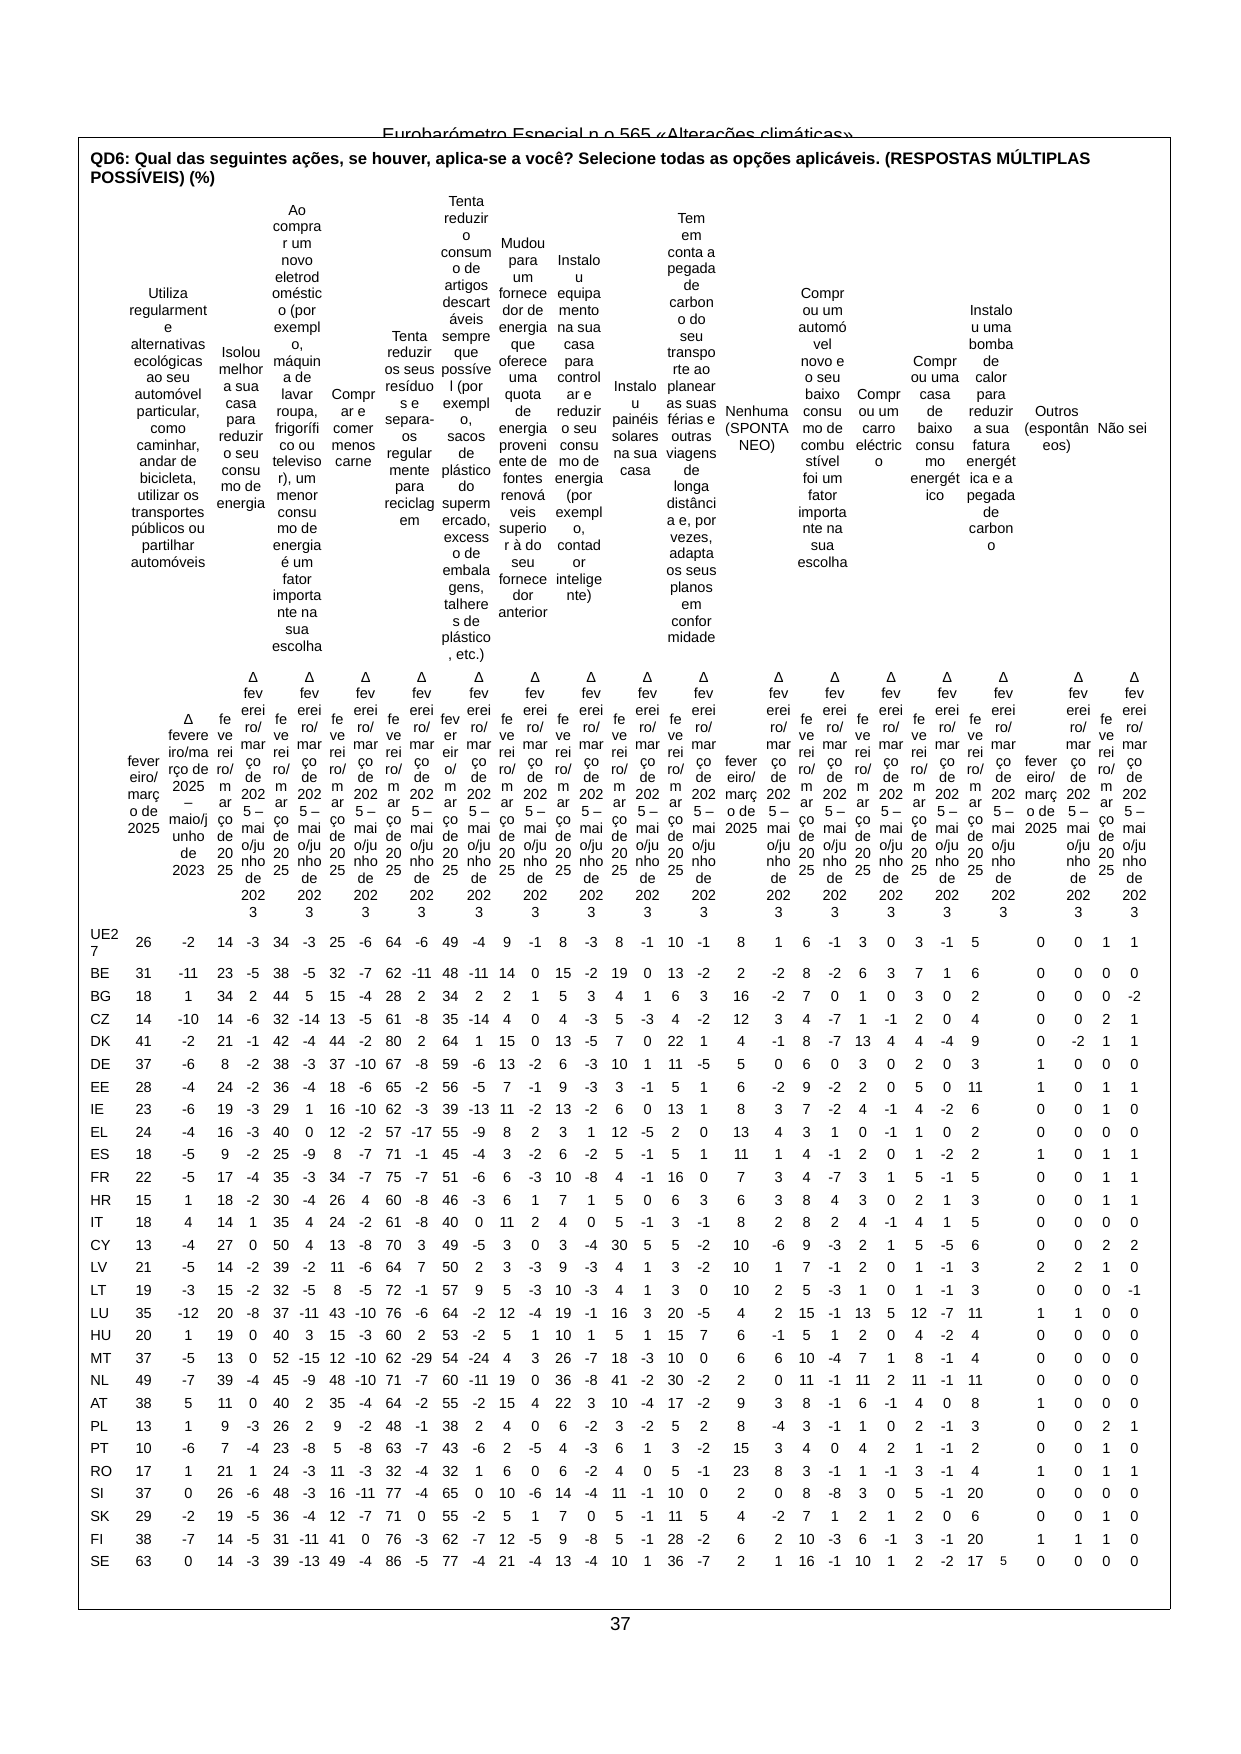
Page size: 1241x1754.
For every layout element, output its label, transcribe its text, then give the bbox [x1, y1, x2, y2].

table_cell -3 [463, 1188, 495, 1211]
table_cell 30 [269, 1188, 293, 1211]
table_cell 1 [1019, 1053, 1062, 1075]
table_cell 4 [794, 1437, 819, 1459]
table_cell 39 [438, 1098, 463, 1121]
table_cell 13 [495, 1053, 519, 1075]
table_cell 2 [819, 1211, 851, 1233]
table_cell 28 [123, 1075, 164, 1098]
table_cell 37 [325, 1053, 349, 1075]
table_cell 13 [123, 1414, 164, 1437]
table_cell -7 [819, 1166, 851, 1188]
table_cell 9 [719, 1392, 762, 1414]
table_cell 0 [519, 1460, 551, 1482]
table_cell 7 [794, 1098, 819, 1121]
table_cell 11 [213, 1392, 237, 1414]
table_cell -4 [463, 923, 495, 962]
table_cell -12 [164, 1301, 213, 1324]
table_cell 4 [963, 1324, 987, 1347]
table_cell 1 [819, 1324, 851, 1347]
table_cell LV [87, 1256, 123, 1279]
table_cell 1 [631, 985, 663, 1007]
table_cell 3 [851, 1482, 875, 1505]
table_cell -2 [575, 1143, 607, 1166]
table_cell 2 [663, 1121, 688, 1143]
table_cell 0 [1062, 923, 1094, 962]
table_cell 13 [851, 1030, 875, 1053]
table_cell 1 [575, 1121, 607, 1143]
table_cell -5 [575, 1030, 607, 1053]
table_cell 24 [213, 1075, 237, 1098]
table_cell 4 [164, 1211, 213, 1233]
table_cell 26 [123, 923, 164, 962]
table_cell HU [87, 1324, 123, 1347]
table_cell -5 [293, 962, 325, 985]
table_cell 17 [663, 1392, 688, 1414]
table_cell 1 [519, 1188, 551, 1211]
table_cell 8 [763, 1460, 794, 1482]
table_cell 19 [123, 1279, 164, 1301]
table_cell Δ fevereiro/março de 2025 – maio/junho de 2023 [763, 666, 794, 923]
table_cell Δ fevereiro/março de 2025 – maio/junho de 2023 [688, 666, 719, 923]
table_cell 3 [851, 1188, 875, 1211]
table_cell 0 [237, 1392, 269, 1414]
table_cell -3 [519, 1166, 551, 1188]
table_cell 4 [551, 1008, 575, 1030]
table_cell -1 [931, 1528, 963, 1550]
table_cell 55 [438, 1505, 463, 1527]
table_cell -1 [931, 1482, 963, 1505]
table_cell 10 [719, 1279, 762, 1301]
table_cell 1 [575, 1188, 607, 1211]
table_cell 22 [663, 1030, 688, 1053]
table_cell 16 [663, 1166, 688, 1188]
table_cell -2 [350, 1030, 381, 1053]
table_cell 1 [907, 1256, 931, 1279]
table_cell 0 [1019, 962, 1062, 985]
table_cell 62 [381, 1098, 406, 1121]
table_cell 4 [719, 1505, 762, 1527]
table_cell 3 [851, 1166, 875, 1188]
table_cell 10 [663, 923, 688, 962]
table_cell -11 [164, 962, 213, 985]
table_cell -1 [931, 923, 963, 962]
table_cell 0 [1062, 1121, 1094, 1143]
table_cell -6 [164, 1053, 213, 1075]
table_cell 4 [907, 1030, 931, 1053]
table_cell -2 [575, 1460, 607, 1482]
table_cell -2 [575, 1414, 607, 1437]
table_cell Comprou uma casa de baixo consumo energético [907, 190, 963, 666]
table_cell 54 [438, 1347, 463, 1369]
table_cell -6 [406, 1301, 437, 1324]
table_cell Tenta reduzir os seus resíduos e separa-os regularmente para reciclagem [381, 190, 437, 666]
table_cell 8 [325, 1279, 349, 1301]
table_cell 1 [1019, 1460, 1062, 1482]
table_cell 0 [1062, 1188, 1094, 1211]
table_cell -4 [164, 1075, 213, 1098]
table_cell 3 [607, 1414, 631, 1437]
table_cell 0 [688, 1279, 719, 1301]
table_cell 8 [495, 1121, 519, 1143]
table_cell -3 [575, 1279, 607, 1301]
table_cell 11 [607, 1482, 631, 1505]
table_cell 9 [495, 923, 519, 962]
table_cell 35 [438, 1008, 463, 1030]
table_cell -7 [164, 1528, 213, 1550]
table_cell 46 [438, 1188, 463, 1211]
table_cell -2 [1118, 985, 1150, 1007]
table_cell -3 [164, 1279, 213, 1301]
table_cell 65 [438, 1482, 463, 1505]
table_cell 2 [719, 1550, 762, 1573]
table_cell -1 [931, 1279, 963, 1301]
table_cell -1 [931, 1460, 963, 1482]
table_cell -5 [237, 1528, 269, 1550]
table_cell 28 [663, 1528, 688, 1550]
table_cell -1 [1118, 1279, 1150, 1301]
table_cell -4 [575, 1550, 607, 1573]
table_cell 48 [438, 962, 463, 985]
table_cell 0 [875, 1143, 907, 1166]
table_cell 26 [325, 1188, 349, 1211]
table_cell 2 [406, 985, 437, 1007]
table_cell Tenta reduzir o consumo de artigos descartáveis sempre que possível (por exemplo, sacos de plástico do supermercado, excesso de embalagens, talheres de plástico, etc.) [438, 190, 495, 666]
table_cell 49 [438, 1234, 463, 1256]
table_cell 3 [907, 923, 931, 962]
table_cell 20 [963, 1528, 987, 1550]
table_cell 3 [575, 985, 607, 1007]
table_cell Δ fevereiro/março de 2025 – maio/junho de 2023 [1062, 666, 1094, 923]
table_cell 1 [1062, 1528, 1094, 1550]
table_cell 0 [1118, 1369, 1150, 1392]
table_cell 3 [495, 1143, 519, 1166]
table_cell 0 [1062, 1075, 1094, 1098]
table_cell 1 [763, 1550, 794, 1573]
table_cell -5 [406, 1550, 437, 1573]
table_cell 0 [1062, 1279, 1094, 1301]
table_cell PT [87, 1437, 123, 1459]
table_cell 4 [495, 1008, 519, 1030]
table_cell 5 [875, 1301, 907, 1324]
table_cell -3 [575, 1053, 607, 1075]
table_cell DE [87, 1053, 123, 1075]
table_cell -3 [631, 1008, 663, 1030]
table_cell 7 [213, 1437, 237, 1459]
table_cell 3 [907, 985, 931, 1007]
table_cell 0 [1062, 1550, 1094, 1573]
table_cell -2 [688, 962, 719, 985]
table_cell 5 [907, 1166, 931, 1188]
table_cell 60 [381, 1188, 406, 1211]
table_cell 13 [213, 1347, 237, 1369]
table_cell 3 [907, 1460, 931, 1482]
table_cell 14 [495, 962, 519, 985]
table_cell -3 [519, 1279, 551, 1301]
table_cell 6 [607, 1098, 631, 1121]
table_cell 5 [631, 1234, 663, 1256]
table_cell 0 [1019, 1211, 1062, 1233]
table_cell 15 [794, 1301, 819, 1324]
table_cell -3 [819, 1528, 851, 1550]
table_cell 18 [123, 985, 164, 1007]
table_cell -6 [519, 1482, 551, 1505]
table_cell -6 [237, 1482, 269, 1505]
table_cell 0 [875, 1188, 907, 1211]
table_cell -1 [631, 1482, 663, 1505]
table_cell [987, 1347, 1019, 1369]
table_cell -7 [463, 1528, 495, 1550]
table_cell 11 [907, 1369, 931, 1392]
table_cell 1 [1094, 1256, 1118, 1279]
table_cell 8 [551, 923, 575, 962]
table_cell -3 [293, 1053, 325, 1075]
table_cell -2 [293, 1256, 325, 1279]
table_cell 6 [851, 962, 875, 985]
table_cell IE [87, 1098, 123, 1121]
table_cell -2 [237, 1053, 269, 1075]
table_cell -11 [293, 1301, 325, 1324]
table_cell LU [87, 1301, 123, 1324]
table_cell fevereiro/março de 2025 [213, 666, 237, 923]
table_cell 2 [406, 1030, 437, 1053]
table_cell 10 [794, 1347, 819, 1369]
table_cell 4 [719, 1301, 762, 1324]
table_cell 6 [963, 1505, 987, 1527]
table_cell 2 [463, 1414, 495, 1437]
table_cell -7 [350, 1143, 381, 1166]
table_cell 86 [381, 1550, 406, 1573]
table_cell 13 [851, 1301, 875, 1324]
table_cell -1 [875, 1121, 907, 1143]
table_cell 2 [1118, 1234, 1150, 1256]
table_cell 26 [269, 1414, 293, 1437]
table_cell 16 [719, 985, 762, 1007]
table_cell -11 [350, 1482, 381, 1505]
table_cell 5 [963, 923, 987, 962]
table_cell 0 [875, 985, 907, 1007]
table_cell 0 [1019, 1324, 1062, 1347]
table_cell fevereiro/março de 2025 [1019, 666, 1062, 923]
table_cell 57 [438, 1279, 463, 1301]
table_cell -11 [463, 962, 495, 985]
table_cell -7 [688, 1550, 719, 1573]
table_cell 2 [719, 962, 762, 985]
table_cell 7 [719, 1166, 762, 1188]
table_cell -6 [763, 1234, 794, 1256]
table_cell 3 [688, 1188, 719, 1211]
table_cell 5 [987, 1550, 1019, 1573]
table_cell -3 [293, 1482, 325, 1505]
table_cell 0 [1094, 1053, 1118, 1075]
table_cell 49 [123, 1369, 164, 1392]
table_cell 40 [269, 1392, 293, 1414]
table_cell -3 [575, 1437, 607, 1459]
table_cell 76 [381, 1301, 406, 1324]
table_cell 0 [875, 1414, 907, 1437]
table_cell Δ fevereiro/março de 2025 – maio/junho de 2023 [987, 666, 1019, 923]
table_cell 3 [551, 1121, 575, 1143]
table_cell 16 [607, 1301, 631, 1324]
table_cell -1 [688, 1211, 719, 1233]
table_cell -1 [631, 1505, 663, 1527]
table_cell 6 [794, 923, 819, 962]
table_cell -2 [819, 1098, 851, 1121]
table_cell 31 [123, 962, 164, 985]
table_cell 0 [1062, 1482, 1094, 1505]
table_cell 38 [269, 962, 293, 985]
table_cell 30 [607, 1234, 631, 1256]
table_cell -13 [463, 1098, 495, 1121]
table_cell -3 [237, 1414, 269, 1437]
table_cell -2 [519, 1053, 551, 1075]
table_cell 1 [1118, 1460, 1150, 1482]
table_cell 8 [794, 1482, 819, 1505]
table_cell 5 [907, 1075, 931, 1098]
table_cell 8 [794, 1030, 819, 1053]
table_cell 1 [1019, 1392, 1062, 1414]
table_cell -6 [350, 1256, 381, 1279]
table_cell 1 [1019, 1301, 1062, 1324]
table_cell 0 [1019, 985, 1062, 1007]
table_cell 15 [663, 1324, 688, 1347]
table_cell 35 [269, 1166, 293, 1188]
table_cell 4 [907, 1098, 931, 1121]
table_cell 1 [463, 1460, 495, 1482]
table_cell 12 [495, 1301, 519, 1324]
table_cell -1 [631, 1166, 663, 1188]
table_cell 23 [213, 962, 237, 985]
table_cell 14 [213, 1550, 237, 1573]
table_cell 37 [123, 1347, 164, 1369]
table_cell 10 [719, 1256, 762, 1279]
table_cell [987, 1301, 1019, 1324]
table_cell 6 [663, 985, 688, 1007]
table_cell 50 [269, 1234, 293, 1256]
table_cell 1 [1118, 1166, 1150, 1188]
table_cell [987, 1482, 1019, 1505]
table_cell 12 [719, 1008, 762, 1030]
table_cell 43 [438, 1437, 463, 1459]
table_cell -5 [164, 1143, 213, 1166]
table_cell 11 [325, 1460, 349, 1482]
table_cell 3 [851, 923, 875, 962]
table_cell 0 [1118, 1528, 1150, 1550]
table_cell 2 [963, 1121, 987, 1143]
table_cell 0 [875, 1279, 907, 1301]
table_cell 2 [406, 1324, 437, 1347]
table_cell 2 [293, 1392, 325, 1414]
table_cell 1 [907, 1121, 931, 1143]
table_cell AT [87, 1392, 123, 1414]
table_cell 0 [931, 1505, 963, 1527]
table_cell -6 [237, 1008, 269, 1030]
table_cell Δ fevereiro/março de 2025 – maio/junho de 2023 [819, 666, 851, 923]
table_cell 2 [763, 1211, 794, 1233]
table_cell 14 [213, 1528, 237, 1550]
table_cell Δ fevereiro/março de 2025 – maio/junho de 2023 [406, 666, 437, 923]
table_cell 0 [1094, 1392, 1118, 1414]
table_cell 32 [269, 1008, 293, 1030]
table_cell -2 [819, 1075, 851, 1098]
table_cell 13 [325, 1234, 349, 1256]
table_cell [987, 1279, 1019, 1301]
table_cell 3 [519, 1347, 551, 1369]
table_cell 67 [381, 1053, 406, 1075]
table_cell -14 [293, 1008, 325, 1030]
table_cell 51 [438, 1166, 463, 1188]
table_cell Δ fevereiro/março de 2025 – maio/junho de 2023 [1118, 666, 1150, 923]
table_cell 4 [819, 1188, 851, 1211]
table_cell 17 [123, 1460, 164, 1482]
table_cell 7 [406, 1256, 437, 1279]
table_cell -1 [819, 1301, 851, 1324]
table_cell 0 [1019, 1030, 1062, 1053]
table_cell 23 [719, 1460, 762, 1482]
table_cell fevereiro/março de 2025 [663, 666, 688, 923]
table_cell 12 [907, 1301, 931, 1324]
table_cell 0 [1118, 1098, 1150, 1121]
table_cell [987, 1437, 1019, 1459]
table_cell 3 [963, 1256, 987, 1279]
table_cell 48 [381, 1414, 406, 1437]
table_cell 4 [719, 1030, 762, 1053]
table_cell 0 [1118, 1437, 1150, 1459]
table_cell 7 [551, 1188, 575, 1211]
table_cell 2 [851, 1505, 875, 1527]
table_cell -10 [350, 1347, 381, 1369]
table_cell [987, 1414, 1019, 1437]
table_cell -1 [931, 1256, 963, 1279]
table_cell 8 [794, 1188, 819, 1211]
table_cell 27 [213, 1234, 237, 1256]
table_cell 5 [495, 1279, 519, 1301]
table_cell 3 [406, 1234, 437, 1256]
table_cell 4 [519, 1392, 551, 1414]
table_cell Δ fevereiro/março de 2025 – maio/junho de 2023 [875, 666, 907, 923]
table_cell 5 [607, 1143, 631, 1166]
table_cell 2 [763, 1279, 794, 1301]
table_cell -3 [819, 1279, 851, 1301]
table_cell 3 [495, 1234, 519, 1256]
table_cell 22 [123, 1166, 164, 1188]
table_cell -11 [406, 962, 437, 985]
table_cell 71 [381, 1369, 406, 1392]
table_cell -2 [763, 1505, 794, 1527]
table_cell -1 [875, 1460, 907, 1482]
table_cell 0 [519, 1234, 551, 1256]
table_cell 1 [1094, 1143, 1118, 1166]
table_cell 40 [269, 1324, 293, 1347]
table_cell -2 [237, 1279, 269, 1301]
table_cell 9 [963, 1030, 987, 1053]
table_cell 10 [663, 1347, 688, 1369]
table_cell -1 [819, 1256, 851, 1279]
table_cell 3 [293, 1324, 325, 1347]
table_cell 6 [495, 1460, 519, 1482]
table_cell 9 [794, 1234, 819, 1256]
table_cell [987, 1030, 1019, 1053]
table_cell 15 [325, 985, 349, 1007]
table_cell 5 [607, 1505, 631, 1527]
table_cell -4 [463, 1143, 495, 1166]
table_cell -1 [575, 1301, 607, 1324]
table_cell 14 [213, 1008, 237, 1030]
table_cell 4 [851, 1211, 875, 1233]
table_cell 0 [763, 1053, 794, 1075]
table_cell -7 [164, 1369, 213, 1392]
table_cell 29 [269, 1098, 293, 1121]
table_cell 6 [663, 1188, 688, 1211]
table_cell -3 [819, 1234, 851, 1256]
table_cell 0 [819, 1053, 851, 1075]
table_cell 3 [763, 1008, 794, 1030]
table_cell 0 [1094, 985, 1118, 1007]
table_cell 2 [719, 1369, 762, 1392]
table_cell 1 [1094, 1460, 1118, 1482]
table_cell 1 [1118, 1414, 1150, 1437]
table_cell 6 [963, 1234, 987, 1256]
table_cell 50 [438, 1256, 463, 1279]
table_cell [987, 985, 1019, 1007]
table_cell 0 [1118, 1347, 1150, 1369]
table_cell 0 [1094, 1482, 1118, 1505]
table_cell 20 [213, 1301, 237, 1324]
table_cell 0 [1062, 1234, 1094, 1256]
table_cell Δ fevereiro/março de 2025 – maio/junho de 2023 [575, 666, 607, 923]
table_cell 7 [794, 1505, 819, 1527]
table_cell -2 [931, 1324, 963, 1347]
table_cell 36 [551, 1369, 575, 1392]
table_cell -2 [406, 1075, 437, 1098]
table_cell 7 [907, 962, 931, 985]
table_cell 0 [1094, 1279, 1118, 1301]
table_cell -2 [463, 1324, 495, 1347]
table_cell 1 [164, 1460, 213, 1482]
table_cell -1 [406, 1279, 437, 1301]
table_cell 62 [438, 1528, 463, 1550]
table_cell 1 [1118, 1030, 1150, 1053]
table_cell 14 [213, 1211, 237, 1233]
table_cell 0 [1062, 1369, 1094, 1392]
table_cell 0 [1118, 962, 1150, 985]
table_cell 1 [164, 1414, 213, 1437]
table_cell FR [87, 1166, 123, 1188]
table_cell 1 [1118, 1143, 1150, 1166]
table_cell fevereiro/março de 2025 [907, 666, 931, 923]
table_cell 20 [963, 1482, 987, 1505]
table_cell 10 [719, 1234, 762, 1256]
table_cell 15 [495, 1392, 519, 1414]
table_cell 34 [325, 1166, 349, 1188]
table_cell 64 [438, 1301, 463, 1324]
table_cell 11 [495, 1211, 519, 1233]
table_cell 1 [931, 962, 963, 985]
table_cell 0 [1019, 1482, 1062, 1505]
table_cell -3 [575, 923, 607, 962]
table_cell -13 [293, 1550, 325, 1573]
table_cell -4 [519, 1550, 551, 1573]
table_cell 1 [631, 1279, 663, 1301]
table_cell 26 [213, 1482, 237, 1505]
table_cell -7 [350, 1166, 381, 1188]
table_cell 0 [1094, 1121, 1118, 1143]
table_cell 3 [763, 1166, 794, 1188]
table_cell 1 [631, 1437, 663, 1459]
table_cell -2 [819, 962, 851, 985]
table_cell -17 [406, 1121, 437, 1143]
table_cell 0 [1062, 1098, 1094, 1121]
table_cell 6 [963, 962, 987, 985]
table_cell 2 [851, 1256, 875, 1279]
table_cell 11 [851, 1369, 875, 1392]
table_cell 1 [1094, 1098, 1118, 1121]
table_cell 0 [1019, 1347, 1062, 1369]
table_cell 0 [875, 1075, 907, 1098]
table_cell 1 [519, 1324, 551, 1347]
table_cell 6 [551, 1460, 575, 1482]
table_cell 9 [213, 1143, 237, 1166]
table_cell -4 [164, 1121, 213, 1143]
table_cell -3 [237, 1121, 269, 1143]
table_cell 36 [663, 1550, 688, 1573]
table_cell -1 [819, 1550, 851, 1573]
table_cell 18 [213, 1188, 237, 1211]
table_cell 64 [381, 1256, 406, 1279]
table_cell 8 [907, 1347, 931, 1369]
table_cell 10 [551, 1324, 575, 1347]
table_cell 8 [719, 923, 762, 962]
table_cell 35 [325, 1392, 349, 1414]
table_cell 37 [123, 1482, 164, 1505]
table_cell -2 [931, 1143, 963, 1166]
table_cell 0 [1062, 1392, 1094, 1414]
table_cell -8 [293, 1437, 325, 1459]
table_cell 65 [381, 1075, 406, 1098]
table_cell -4 [293, 1030, 325, 1053]
table_cell 45 [269, 1369, 293, 1392]
table_cell 5 [663, 1143, 688, 1166]
table_cell 1 [851, 1008, 875, 1030]
table_cell 55 [438, 1121, 463, 1143]
table_cell -3 [575, 1008, 607, 1030]
table_cell [987, 1528, 1019, 1550]
table_cell fevereiro/março de 2025 [495, 666, 519, 923]
table_cell -5 [350, 1008, 381, 1030]
table_cell 5 [794, 1279, 819, 1301]
table_cell 0 [1019, 1188, 1062, 1211]
table_cell 63 [123, 1550, 164, 1573]
table_cell 0 [1062, 1505, 1094, 1527]
table_cell EL [87, 1121, 123, 1143]
table_cell 8 [325, 1143, 349, 1166]
table_cell 21 [123, 1256, 164, 1279]
table_cell 37 [123, 1053, 164, 1075]
table_cell -8 [575, 1528, 607, 1550]
table_cell -2 [164, 1505, 213, 1527]
table_cell 4 [293, 1211, 325, 1233]
table_cell 1 [519, 1505, 551, 1527]
table_cell -4 [237, 1369, 269, 1392]
table_cell Δ fevereiro/março de 2025 – maio/junho de 2023 [293, 666, 325, 923]
table_cell 9 [325, 1414, 349, 1437]
table_cell -2 [688, 1234, 719, 1256]
table_cell 41 [325, 1528, 349, 1550]
table_cell 13 [663, 962, 688, 985]
table_cell 1 [1118, 1075, 1150, 1098]
table_cell 42 [269, 1030, 293, 1053]
table_cell 1 [164, 985, 213, 1007]
table_cell 20 [123, 1324, 164, 1347]
table_cell 3 [907, 1528, 931, 1550]
table_cell [987, 1008, 1019, 1030]
table_cell 1 [1094, 1437, 1118, 1459]
table_cell -10 [350, 1053, 381, 1075]
table_cell 1 [293, 1098, 325, 1121]
table_cell Instalou equipamento na sua casa para controlar e reduzir o seu consumo de energia (por exemplo, contador inteligente) [551, 190, 607, 666]
table_cell -10 [350, 1301, 381, 1324]
table_cell -7 [819, 1030, 851, 1053]
table_cell 4 [794, 1008, 819, 1030]
table_cell -1 [931, 1166, 963, 1188]
table_cell 56 [438, 1075, 463, 1098]
table_cell 18 [607, 1347, 631, 1369]
table_cell 0 [1019, 1279, 1062, 1301]
table_cell NL [87, 1369, 123, 1392]
table_cell 2 [907, 1053, 931, 1075]
table_cell 3 [575, 1392, 607, 1414]
table_cell 1 [875, 1347, 907, 1369]
table_cell 11 [325, 1256, 349, 1279]
table_cell 40 [269, 1121, 293, 1143]
table_cell -2 [164, 923, 213, 962]
table_cell -1 [631, 1075, 663, 1098]
table_cell 2 [688, 1414, 719, 1437]
table_cell 3 [851, 1053, 875, 1075]
table_cell -1 [931, 1437, 963, 1459]
table_cell -7 [350, 962, 381, 985]
table_cell 1 [1062, 1301, 1094, 1324]
table_cell -2 [688, 1008, 719, 1030]
table_cell -7 [406, 1166, 437, 1188]
table_cell [987, 923, 1019, 962]
table_cell 0 [463, 1211, 495, 1233]
table_cell -2 [631, 1414, 663, 1437]
table_cell -1 [819, 1369, 851, 1392]
table_cell Tem em conta a pegada de carbono do seu transporte ao planear as suas férias e outras viagens de longa distância e, por vezes, adapta os seus planos em conformidade [663, 190, 719, 666]
table_cell 2 [851, 1143, 875, 1166]
table_cell MT [87, 1347, 123, 1369]
table_cell 0 [1118, 1211, 1150, 1233]
table_cell 6 [719, 1324, 762, 1347]
table_cell 41 [607, 1369, 631, 1392]
table_cell 12 [325, 1347, 349, 1369]
table_cell 7 [551, 1505, 575, 1527]
table_cell Δ fevereiro/março de 2025 – maio/junho de 2023 [631, 666, 663, 923]
table_cell -8 [406, 1188, 437, 1211]
table_cell 10 [607, 1550, 631, 1573]
table_cell -5 [931, 1234, 963, 1256]
table_cell SI [87, 1482, 123, 1505]
table_cell 63 [381, 1437, 406, 1459]
table_cell 0 [931, 1008, 963, 1030]
table_cell 17 [213, 1166, 237, 1188]
table_cell 0 [1062, 1008, 1094, 1030]
table_cell 0 [631, 962, 663, 985]
table_cell 11 [663, 1053, 688, 1075]
table_cell 14 [123, 1008, 164, 1030]
table_cell -1 [875, 1392, 907, 1414]
table_cell 12 [495, 1528, 519, 1550]
table_cell 0 [237, 1234, 269, 1256]
table_cell -10 [350, 1098, 381, 1121]
table_cell 2 [495, 985, 519, 1007]
table_cell fevereiro/março de 2025 [851, 666, 875, 923]
table_cell fevereiro/março de 2025 [269, 666, 293, 923]
table_cell -2 [406, 1392, 437, 1414]
table_cell -7 [406, 1369, 437, 1392]
table_cell 0 [575, 1505, 607, 1527]
table_cell 15 [719, 1437, 762, 1459]
table_cell 0 [164, 1482, 213, 1505]
table_cell -9 [293, 1143, 325, 1166]
table_cell 1 [463, 1030, 495, 1053]
table_cell 1 [631, 1256, 663, 1279]
table_cell 32 [381, 1460, 406, 1482]
table_cell 0 [406, 1505, 437, 1527]
table_cell 25 [325, 923, 349, 962]
table_cell -1 [875, 1528, 907, 1550]
table_cell [987, 1098, 1019, 1121]
table_cell 4 [907, 1211, 931, 1233]
table_cell 0 [237, 1347, 269, 1369]
table_cell 55 [438, 1392, 463, 1414]
table_cell fevereiro/março de 2025 [963, 666, 987, 923]
table_cell 1 [819, 1505, 851, 1527]
table_cell -1 [819, 1143, 851, 1166]
table_cell 0 [1019, 1550, 1062, 1573]
table_cell 5 [607, 1528, 631, 1550]
table_cell 1 [631, 1324, 663, 1347]
table_cell [987, 1234, 1019, 1256]
table_cell -4 [406, 1460, 437, 1482]
table_cell -9 [293, 1369, 325, 1392]
table_cell -9 [463, 1121, 495, 1143]
table_cell 6 [794, 1053, 819, 1075]
table_cell 0 [1094, 1324, 1118, 1347]
table_cell 4 [607, 1279, 631, 1301]
table_cell 21 [495, 1550, 519, 1573]
table_cell 0 [931, 1075, 963, 1098]
table_cell -2 [350, 1121, 381, 1143]
table_cell 1 [1118, 1188, 1150, 1211]
table_cell -1 [688, 923, 719, 962]
table_cell 6 [719, 1075, 762, 1098]
table_cell 2 [1094, 1234, 1118, 1256]
table_cell -4 [631, 1392, 663, 1414]
table_cell -6 [164, 1098, 213, 1121]
table_cell 0 [631, 1098, 663, 1121]
table_cell 9 [794, 1075, 819, 1098]
table_cell 31 [269, 1528, 293, 1550]
table_cell 61 [381, 1008, 406, 1030]
table_cell 6 [551, 1143, 575, 1166]
table_cell 10 [794, 1528, 819, 1550]
table_cell 5 [607, 1188, 631, 1211]
table_cell -14 [463, 1008, 495, 1030]
table_cell 5 [663, 1414, 688, 1437]
table_cell -4 [575, 1482, 607, 1505]
table_cell 7 [851, 1347, 875, 1369]
table_cell 1 [688, 1143, 719, 1166]
table_cell 1 [819, 1121, 851, 1143]
table_cell -6 [406, 923, 437, 962]
table_cell 8 [794, 962, 819, 985]
table_cell Δ fevereiro/março de 2025 – maio/junho de 2023 [164, 666, 213, 923]
table_cell 6 [607, 1437, 631, 1459]
table_cell 26 [551, 1347, 575, 1369]
table_cell -2 [237, 1143, 269, 1166]
table_cell Instalou uma bomba de calor para reduzir a sua fatura energética e a pegada de carbono [963, 190, 1019, 666]
table_cell fevereiro/março de 2025 [325, 666, 349, 923]
table_cell 2 [1094, 1008, 1118, 1030]
table_cell Ao comprar um novo eletrodoméstico (por exemplo, máquina de lavar roupa, frigorífico ou televisor), um menor consumo de energia é um fator importante na sua escolha [269, 190, 325, 666]
table_cell 4 [875, 1030, 907, 1053]
table_cell 0 [875, 923, 907, 962]
table_cell 64 [381, 1392, 406, 1414]
table_cell -3 [293, 923, 325, 962]
table_cell 57 [381, 1121, 406, 1143]
table_cell IT [87, 1211, 123, 1233]
table_cell 19 [495, 1369, 519, 1392]
table_cell 3 [663, 1437, 688, 1459]
table_cell Comprou um automóvel novo e o seu baixo consumo de combustível foi um fator importante na sua escolha [794, 190, 851, 666]
table_cell 1 [851, 1414, 875, 1437]
table_cell 1 [907, 1143, 931, 1166]
table_cell fevereiro/março de 2025 [438, 666, 463, 923]
table_cell 23 [269, 1437, 293, 1459]
table_cell 34 [269, 923, 293, 962]
table_cell 64 [381, 923, 406, 962]
table_cell 11 [963, 1301, 987, 1324]
table_cell 6 [719, 1347, 762, 1369]
table_cell 49 [438, 923, 463, 962]
table_cell -2 [688, 1256, 719, 1279]
table_cell 7 [794, 1256, 819, 1279]
table_cell 9 [551, 1075, 575, 1098]
table_cell ES [87, 1143, 123, 1166]
table_cell 0 [763, 1369, 794, 1392]
table_cell 75 [381, 1166, 406, 1188]
table_cell 1 [875, 1505, 907, 1527]
table_cell 21 [213, 1460, 237, 1482]
table_cell 48 [269, 1482, 293, 1505]
table_cell 35 [269, 1211, 293, 1233]
table_cell 4 [607, 1460, 631, 1482]
table_cell 1 [907, 1279, 931, 1301]
table_cell -8 [819, 1482, 851, 1505]
table_cell Δ fevereiro/março de 2025 – maio/junho de 2023 [519, 666, 551, 923]
table_cell 1 [931, 1188, 963, 1211]
table_cell 43 [325, 1301, 349, 1324]
table_cell 59 [438, 1053, 463, 1075]
table_cell 2 [1062, 1256, 1094, 1279]
table_cell 15 [325, 1324, 349, 1347]
table_cell 13 [719, 1121, 762, 1143]
table_cell 5 [907, 1482, 931, 1505]
table_cell 2 [875, 1437, 907, 1459]
table_cell 24 [269, 1460, 293, 1482]
table_cell 49 [325, 1550, 349, 1573]
table_cell 20 [663, 1301, 688, 1324]
table_cell 1 [763, 1143, 794, 1166]
table_cell -3 [631, 1347, 663, 1369]
table_cell 62 [381, 1347, 406, 1369]
table_cell -2 [237, 1256, 269, 1279]
table_cell -2 [463, 1392, 495, 1414]
table_cell 10 [663, 1482, 688, 1505]
table_cell 5 [607, 1324, 631, 1347]
table_cell 8 [607, 923, 631, 962]
table_cell 13 [551, 1550, 575, 1573]
table_cell 1 [1019, 1143, 1062, 1166]
table_cell 5 [293, 985, 325, 1007]
table_cell 2 [1019, 1256, 1062, 1279]
table_cell Δ fevereiro/março de 2025 – maio/junho de 2023 [237, 666, 269, 923]
table_cell 1 [631, 1550, 663, 1573]
table_cell 32 [269, 1279, 293, 1301]
table_cell -1 [519, 1075, 551, 1098]
table_cell 4 [963, 1008, 987, 1030]
table_cell 39 [213, 1369, 237, 1392]
table_cell 1 [907, 1437, 931, 1459]
table_cell -1 [875, 1211, 907, 1233]
table_cell 0 [1019, 1369, 1062, 1392]
table_cell 70 [381, 1234, 406, 1256]
table_cell -3 [237, 1550, 269, 1573]
table_cell -3 [575, 1075, 607, 1098]
table_cell 0 [350, 1528, 381, 1550]
table_cell 5 [688, 1505, 719, 1527]
table_cell 5 [663, 1075, 688, 1098]
table_cell -5 [350, 1279, 381, 1301]
table_cell -4 [293, 1188, 325, 1211]
table_cell 0 [1062, 1143, 1094, 1166]
table_cell 3 [763, 1098, 794, 1121]
table_cell 3 [495, 1256, 519, 1279]
table_cell 13 [551, 1030, 575, 1053]
table_cell 0 [688, 1166, 719, 1188]
table_cell -4 [350, 985, 381, 1007]
table_cell 1 [875, 1234, 907, 1256]
table_cell 14 [213, 1256, 237, 1279]
table_cell 41 [123, 1030, 164, 1053]
table_cell 1 [1094, 1188, 1118, 1211]
table_cell 39 [269, 1256, 293, 1279]
table_cell -4 [293, 1075, 325, 1098]
table_cell 24 [325, 1211, 349, 1233]
table_cell 77 [381, 1482, 406, 1505]
table_cell -2 [1062, 1030, 1094, 1053]
table_cell -6 [350, 1075, 381, 1098]
table_cell 0 [575, 1211, 607, 1233]
table_cell 5 [663, 1460, 688, 1482]
table_cell [987, 1166, 1019, 1188]
table_cell 40 [438, 1211, 463, 1233]
table_cell 4 [851, 1098, 875, 1121]
table_cell -5 [164, 1166, 213, 1188]
table_cell 62 [381, 962, 406, 985]
table_cell 80 [381, 1030, 406, 1053]
table_cell [987, 1369, 1019, 1392]
table_cell -4 [293, 1505, 325, 1527]
table_cell 0 [1019, 1098, 1062, 1121]
table_cell 1 [688, 1098, 719, 1121]
table_cell 0 [688, 1482, 719, 1505]
table_cell 0 [763, 1482, 794, 1505]
table_cell 0 [819, 1437, 851, 1459]
table_cell Δ fevereiro/março de 2025 – maio/junho de 2023 [350, 666, 381, 923]
table_cell 0 [519, 962, 551, 985]
table_cell 60 [438, 1369, 463, 1392]
table_cell -6 [463, 1437, 495, 1459]
table_cell 4 [607, 1166, 631, 1188]
table_cell 10 [551, 1166, 575, 1188]
table_cell 3 [663, 1256, 688, 1279]
table_cell 38 [438, 1414, 463, 1437]
table_cell SE [87, 1550, 123, 1573]
table_cell -24 [463, 1347, 495, 1369]
table_cell Δ fevereiro/março de 2025 – maio/junho de 2023 [463, 666, 495, 923]
table_cell 3 [607, 1075, 631, 1098]
table_cell 1 [1094, 1166, 1118, 1188]
table_cell Mudou para um fornecedor de energia que oferece uma quota de energia proveniente de fontes renováveis superior à do seu fornecedor anterior [495, 190, 551, 666]
table_cell 6 [851, 1392, 875, 1414]
table_cell fevereiro/março de 2025 [607, 666, 631, 923]
table_cell 8 [719, 1098, 762, 1121]
table_cell -6 [463, 1053, 495, 1075]
table_cell 71 [381, 1143, 406, 1166]
table_cell 18 [325, 1075, 349, 1098]
table_cell 1 [875, 1166, 907, 1188]
table_cell 48 [325, 1369, 349, 1392]
table_cell 1 [1094, 923, 1118, 962]
table_cell 0 [1019, 1166, 1062, 1188]
table_cell 5 [963, 1166, 987, 1188]
table_cell 3 [963, 1414, 987, 1437]
table_cell 1 [1094, 1075, 1118, 1098]
table_cell -2 [688, 1392, 719, 1414]
table_cell Utiliza regularmente alternativas ecológicas ao seu automóvel particular, como caminhar, andar de bicicleta, utilizar os transportes públicos ou partilhar automóveis [123, 190, 213, 666]
table_cell 0 [1094, 1211, 1118, 1233]
table_cell 6 [963, 1098, 987, 1121]
table_cell 0 [1019, 1234, 1062, 1256]
table_cell -1 [875, 1098, 907, 1121]
table_cell 3 [963, 1279, 987, 1301]
table_cell 2 [907, 1008, 931, 1030]
table_cell 0 [519, 1414, 551, 1437]
table_cell [987, 1143, 1019, 1166]
table_cell 3 [663, 1279, 688, 1301]
table_cell 5 [607, 1008, 631, 1030]
table_cell 0 [1019, 1414, 1062, 1437]
table_cell -6 [350, 923, 381, 962]
table_cell 8 [963, 1392, 987, 1414]
table_cell 4 [794, 1143, 819, 1166]
table_cell -5 [463, 1234, 495, 1256]
table_cell 0 [931, 1053, 963, 1075]
table_cell 72 [381, 1279, 406, 1301]
table_cell 2 [907, 1188, 931, 1211]
table_cell [987, 1188, 1019, 1211]
table_cell -3 [519, 1256, 551, 1279]
table_cell 3 [794, 1121, 819, 1143]
table_cell 2 [463, 985, 495, 1007]
table_cell 34 [213, 985, 237, 1007]
table_cell -2 [519, 1098, 551, 1121]
table_cell Δ fevereiro/março de 2025 – maio/junho de 2023 [931, 666, 963, 923]
table_cell 0 [875, 1324, 907, 1347]
table_cell 5 [325, 1437, 349, 1459]
table_cell 0 [875, 1256, 907, 1279]
table_cell -29 [406, 1347, 437, 1369]
table_cell 10 [123, 1437, 164, 1459]
table_cell 3 [963, 1053, 987, 1075]
table_cell -1 [763, 1324, 794, 1347]
table_cell fevereiro/março de 2025 [719, 666, 762, 923]
table_cell Comprou um carro eléctrico [851, 190, 907, 666]
table_cell -1 [819, 1460, 851, 1482]
table_cell 2 [763, 1301, 794, 1324]
table_cell 0 [1094, 1301, 1118, 1324]
table_cell 1 [237, 1460, 269, 1482]
table_cell 1 [851, 1460, 875, 1482]
table_cell -2 [763, 1075, 794, 1098]
table_cell 45 [438, 1143, 463, 1166]
table_cell 0 [1062, 1324, 1094, 1347]
table_cell 0 [1019, 1505, 1062, 1527]
table_cell 0 [688, 1121, 719, 1143]
table_cell -1 [763, 1030, 794, 1053]
table_cell 2 [463, 1256, 495, 1279]
table_cell -2 [164, 1030, 213, 1053]
table_cell -4 [350, 1392, 381, 1414]
table_cell 61 [381, 1211, 406, 1233]
table_cell 6 [551, 1414, 575, 1437]
table_cell 0 [519, 1008, 551, 1030]
table_cell 35 [123, 1301, 164, 1324]
table_cell 15 [213, 1279, 237, 1301]
table_cell 0 [1062, 1053, 1094, 1075]
table_cell -1 [819, 1392, 851, 1414]
table_cell 1 [851, 1279, 875, 1301]
table_cell Isolou melhor a sua casa para reduzir o seu consumo de energia [213, 190, 269, 666]
table_cell 0 [1118, 1550, 1150, 1573]
table_cell -2 [463, 1301, 495, 1324]
table_cell 10 [551, 1279, 575, 1301]
table_cell 16 [325, 1482, 349, 1505]
table_cell 0 [1094, 1550, 1118, 1573]
table_cell 0 [1062, 1437, 1094, 1459]
table_cell fevereiro/março de 2025 [794, 666, 819, 923]
table_cell 0 [931, 985, 963, 1007]
table_cell RO [87, 1460, 123, 1482]
table_cell 0 [1094, 1369, 1118, 1392]
table_cell -1 [631, 1143, 663, 1166]
table_cell -3 [237, 1098, 269, 1121]
table_cell 5 [551, 985, 575, 1007]
table_cell 4 [293, 1234, 325, 1256]
table_cell 32 [325, 962, 349, 985]
table_cell -1 [406, 1143, 437, 1166]
table_cell 0 [164, 1550, 213, 1573]
table_cell -4 [763, 1414, 794, 1437]
table_cell -1 [406, 1414, 437, 1437]
table_cell -1 [819, 923, 851, 962]
table_cell 3 [794, 1414, 819, 1437]
table_cell 10 [851, 1550, 875, 1573]
table_cell -4 [350, 1550, 381, 1573]
table_cell -8 [350, 1234, 381, 1256]
table_cell -2 [350, 1211, 381, 1233]
table_cell 2 [495, 1437, 519, 1459]
table_cell -3 [406, 1098, 437, 1121]
table_cell 60 [381, 1324, 406, 1347]
table_cell [987, 1324, 1019, 1347]
table_cell fevereiro/março de 2025 [381, 666, 406, 923]
table_cell 2 [963, 1143, 987, 1166]
table_cell 4 [851, 1437, 875, 1459]
table_cell -2 [575, 962, 607, 985]
table_cell -10 [164, 1008, 213, 1030]
table_cell 1 [1094, 1030, 1118, 1053]
table_cell 4 [551, 1211, 575, 1233]
table_cell 16 [213, 1121, 237, 1143]
table_cell -4 [164, 1234, 213, 1256]
table_cell 6 [719, 1528, 762, 1550]
table_cell 15 [495, 1030, 519, 1053]
table_cell -2 [763, 962, 794, 985]
table_cell CZ [87, 1008, 123, 1030]
table_cell 64 [438, 1030, 463, 1053]
table_cell 13 [325, 1008, 349, 1030]
table_cell 19 [213, 1505, 237, 1527]
table_cell PL [87, 1414, 123, 1437]
table_cell -4 [819, 1347, 851, 1369]
table_cell 22 [551, 1392, 575, 1414]
table_cell 3 [794, 1460, 819, 1482]
table_cell -2 [688, 1369, 719, 1392]
table_cell -5 [237, 962, 269, 985]
table_cell 2 [237, 985, 269, 1007]
table_cell 7 [794, 985, 819, 1007]
table_cell 15 [551, 962, 575, 985]
table_cell -2 [237, 1188, 269, 1211]
table_cell 1 [1094, 1528, 1118, 1550]
table_cell 0 [1019, 1437, 1062, 1459]
table_cell -4 [237, 1437, 269, 1459]
table_cell 32 [438, 1460, 463, 1482]
table_cell -7 [575, 1347, 607, 1369]
table_cell 1 [875, 1550, 907, 1573]
table_cell 4 [551, 1437, 575, 1459]
table_cell 36 [269, 1505, 293, 1527]
table_cell 12 [607, 1121, 631, 1143]
table_cell 5 [164, 1392, 213, 1414]
table_cell -5 [164, 1347, 213, 1369]
table_cell 9 [213, 1414, 237, 1437]
table_cell -4 [519, 1301, 551, 1324]
table_cell 4 [794, 1166, 819, 1188]
table_cell 10 [607, 1392, 631, 1414]
table_cell 18 [123, 1143, 164, 1166]
table_cell 1 [1118, 1008, 1150, 1030]
table_cell 17 [963, 1550, 987, 1573]
table_cell -2 [688, 1528, 719, 1550]
table_cell -4 [575, 1234, 607, 1256]
table_cell BG [87, 985, 123, 1007]
table_cell DK [87, 1030, 123, 1053]
table_cell -2 [763, 985, 794, 1007]
table_cell 3 [631, 1301, 663, 1324]
table_cell -4 [237, 1166, 269, 1188]
table_cell 1 [164, 1188, 213, 1211]
table_cell -8 [350, 1437, 381, 1459]
table_cell 0 [1118, 1121, 1150, 1143]
table_cell -1 [819, 1414, 851, 1437]
table_cell 0 [851, 1121, 875, 1143]
table_cell [87, 666, 123, 923]
table_cell -1 [931, 1347, 963, 1369]
table_cell -1 [237, 1030, 269, 1053]
table_cell 6 [551, 1053, 575, 1075]
table_cell 2 [719, 1482, 762, 1505]
table_cell 0 [519, 1030, 551, 1053]
table_cell 8 [794, 1392, 819, 1414]
table_cell 37 [269, 1301, 293, 1324]
table_cell -1 [631, 1528, 663, 1550]
table_cell -8 [575, 1166, 607, 1188]
table_cell [87, 190, 123, 666]
table_cell -7 [406, 1437, 437, 1459]
table_cell 6 [495, 1188, 519, 1211]
table_cell -4 [931, 1030, 963, 1053]
table_cell 2 [519, 1211, 551, 1233]
table_cell -6 [164, 1437, 213, 1459]
table_cell 0 [1118, 1505, 1150, 1527]
table_cell 0 [875, 1482, 907, 1505]
table_cell 36 [269, 1075, 293, 1098]
table_cell 4 [907, 1392, 931, 1414]
table_cell 5 [907, 1234, 931, 1256]
table_cell 1 [1118, 923, 1150, 962]
table_cell 3 [963, 1188, 987, 1211]
table_cell 24 [123, 1121, 164, 1143]
table_cell -11 [463, 1369, 495, 1392]
table_cell -4 [406, 1482, 437, 1505]
table_cell 8 [719, 1211, 762, 1233]
table_cell 34 [438, 985, 463, 1007]
table_cell -5 [293, 1279, 325, 1301]
table_cell -8 [575, 1369, 607, 1392]
table_cell -4 [463, 1550, 495, 1573]
table_cell EE [87, 1075, 123, 1098]
table_cell -3 [575, 1256, 607, 1279]
table_cell 1 [688, 1075, 719, 1098]
table_cell 2 [907, 1505, 931, 1527]
table_cell -5 [237, 1505, 269, 1527]
table_cell 4 [495, 1347, 519, 1369]
table_cell -5 [519, 1437, 551, 1459]
table_cell 76 [381, 1528, 406, 1550]
table_cell 4 [763, 1121, 794, 1143]
table_cell 44 [269, 985, 293, 1007]
table_cell 2 [851, 1075, 875, 1098]
table_cell 0 [1118, 1301, 1150, 1324]
table_cell 19 [551, 1301, 575, 1324]
table_cell -3 [293, 1166, 325, 1188]
table_cell 2 [851, 1234, 875, 1256]
table_cell 2 [875, 1369, 907, 1392]
table_cell 11 [495, 1098, 519, 1121]
table_cell 1 [237, 1211, 269, 1233]
table_cell -2 [350, 1414, 381, 1437]
table_cell 12 [325, 1505, 349, 1527]
table_cell 53 [438, 1324, 463, 1347]
table_cell 9 [463, 1279, 495, 1301]
table_cell 0 [237, 1324, 269, 1347]
table_cell -2 [237, 1075, 269, 1098]
table_cell 5 [719, 1053, 762, 1075]
table_cell 0 [819, 985, 851, 1007]
table_cell 11 [663, 1505, 688, 1527]
table_cell Outros (espontâneos) [1019, 190, 1094, 666]
table_cell 10 [607, 1053, 631, 1075]
table_cell SK [87, 1505, 123, 1527]
table_cell BE [87, 962, 123, 985]
table_cell 8 [213, 1053, 237, 1075]
table_cell 2 [907, 1550, 931, 1573]
table_cell 11 [963, 1075, 987, 1098]
table_cell Instalou painéis solares na sua casa [607, 190, 663, 666]
table_cell 0 [1062, 1166, 1094, 1188]
table_cell 2 [1094, 1414, 1118, 1437]
table_cell [987, 962, 1019, 985]
table_cell 21 [213, 1030, 237, 1053]
table_cell 0 [931, 1121, 963, 1143]
table_cell 14 [551, 1482, 575, 1505]
table_cell -1 [688, 1460, 719, 1482]
table_cell CY [87, 1234, 123, 1256]
table_cell -2 [631, 1369, 663, 1392]
table_cell 7 [688, 1324, 719, 1347]
table_cell 0 [631, 1188, 663, 1211]
table_cell 0 [1118, 1324, 1150, 1347]
table_cell Não sei [1094, 190, 1150, 666]
table_cell 0 [1062, 1414, 1094, 1437]
table_cell LT [87, 1279, 123, 1301]
table_cell -1 [931, 1369, 963, 1392]
table_cell 4 [350, 1188, 381, 1211]
table_cell -1 [631, 1211, 663, 1233]
table_cell UE27 [87, 923, 123, 962]
table_cell 4 [607, 1256, 631, 1279]
table_cell -15 [293, 1347, 325, 1369]
table_cell 6 [495, 1166, 519, 1188]
table_cell 3 [663, 1211, 688, 1233]
table_cell -2 [575, 1098, 607, 1121]
table_cell -3 [293, 1460, 325, 1482]
table_cell 0 [1094, 1347, 1118, 1369]
table_cell 1 [1019, 1075, 1062, 1098]
table_cell [987, 1121, 1019, 1143]
table_cell 2 [963, 985, 987, 1007]
table_cell 2 [907, 1414, 931, 1437]
table_cell 13 [551, 1098, 575, 1121]
table_cell 2 [763, 1528, 794, 1550]
table_cell 2 [293, 1414, 325, 1437]
table_cell 0 [1062, 1460, 1094, 1482]
table_cell 1 [763, 923, 794, 962]
table_cell 1 [931, 1211, 963, 1233]
table_cell 52 [269, 1347, 293, 1369]
table_cell 9 [551, 1256, 575, 1279]
table_cell -2 [688, 1437, 719, 1459]
table_cell 3 [688, 985, 719, 1007]
table_cell 6 [719, 1188, 762, 1211]
table_cell -2 [931, 1098, 963, 1121]
table_cell 0 [1062, 985, 1094, 1007]
table_cell Comprar e comer menos carne [325, 190, 381, 666]
table_cell [987, 1256, 1019, 1279]
table_cell 9 [551, 1528, 575, 1550]
table_cell 0 [631, 1460, 663, 1482]
table_cell -5 [463, 1075, 495, 1098]
table_cell 7 [495, 1075, 519, 1098]
table_cell 0 [875, 1053, 907, 1075]
table_cell 1 [851, 985, 875, 1007]
table_cell 38 [269, 1053, 293, 1075]
table_cell fevereiro/março de 2025 [123, 666, 164, 923]
table_cell 2 [519, 1121, 551, 1143]
table_cell FI [87, 1528, 123, 1550]
table_cell -8 [406, 1053, 437, 1075]
table_cell 1 [575, 1324, 607, 1347]
table_cell 0 [931, 1392, 963, 1414]
table_cell 0 [1062, 1211, 1094, 1233]
table_cell 19 [213, 1324, 237, 1347]
table_cell 3 [763, 1437, 794, 1459]
table_cell -1 [519, 923, 551, 962]
table_cell [987, 1392, 1019, 1414]
table_cell 4 [663, 1008, 688, 1030]
table_cell 0 [688, 1347, 719, 1369]
table_cell -5 [164, 1256, 213, 1279]
table_cell -10 [350, 1369, 381, 1392]
table_cell 18 [123, 1211, 164, 1233]
table_cell 5 [495, 1505, 519, 1527]
table_cell 30 [663, 1369, 688, 1392]
table_cell 3 [551, 1234, 575, 1256]
table_cell 11 [719, 1143, 762, 1166]
table_cell -5 [631, 1121, 663, 1143]
table_cell 0 [1019, 1008, 1062, 1030]
table_header QD6: Qual das seguintes ações, se houver, aplica-se a você? Selecione todas as opções aplicáveis. (RESPOSTAS MÚLTIPLAS POSSÍVEIS) (%) [87, 146, 1150, 190]
table_cell -3 [350, 1324, 381, 1347]
table_cell 0 [1118, 1256, 1150, 1279]
table_cell -1 [875, 1008, 907, 1030]
table_cell 1 [1019, 1528, 1062, 1550]
table_cell -5 [688, 1053, 719, 1075]
table_cell 11 [794, 1369, 819, 1392]
table_cell 0 [519, 1369, 551, 1392]
table_cell 8 [719, 1414, 762, 1437]
table_cell 1 [688, 1030, 719, 1053]
table_cell [987, 1075, 1019, 1098]
table_cell -8 [406, 1211, 437, 1233]
table_cell 0 [1062, 1347, 1094, 1369]
table_cell 0 [293, 1121, 325, 1143]
table_cell 0 [463, 1482, 495, 1505]
table_cell [987, 1053, 1019, 1075]
table_cell -3 [237, 923, 269, 962]
table_cell [987, 1505, 1019, 1527]
table_cell -7 [350, 1505, 381, 1527]
table_cell -1 [931, 1414, 963, 1437]
table_cell HR [87, 1188, 123, 1211]
table_cell -5 [519, 1528, 551, 1550]
table_cell 11 [963, 1369, 987, 1392]
table_cell 16 [794, 1550, 819, 1573]
table_cell 19 [607, 962, 631, 985]
table_cell 0 [1019, 923, 1062, 962]
table_cell 19 [213, 1098, 237, 1121]
table_cell 1 [164, 1324, 213, 1347]
table_cell -11 [293, 1528, 325, 1550]
table_cell 3 [875, 962, 907, 985]
table_cell 0 [1094, 962, 1118, 985]
table_cell 5 [963, 1211, 987, 1233]
table_cell 8 [794, 1211, 819, 1233]
table_cell 0 [1118, 1392, 1150, 1414]
table_cell 13 [123, 1234, 164, 1256]
table_cell 10 [495, 1482, 519, 1505]
table_cell 0 [1118, 1482, 1150, 1505]
table_cell 28 [381, 985, 406, 1007]
table_cell 6 [851, 1528, 875, 1550]
table_cell -2 [519, 1143, 551, 1166]
table_cell 16 [325, 1098, 349, 1121]
table_cell -8 [237, 1301, 269, 1324]
table_cell 0 [631, 1030, 663, 1053]
table_cell 4 [963, 1460, 987, 1482]
table_cell 39 [269, 1550, 293, 1573]
table_cell 12 [325, 1121, 349, 1143]
table_cell 0 [1062, 962, 1094, 985]
table_cell 4 [607, 985, 631, 1007]
table_cell 5 [794, 1324, 819, 1347]
table_cell -8 [406, 1008, 437, 1030]
table_cell 14 [213, 923, 237, 962]
table_cell 23 [123, 1098, 164, 1121]
table_cell 77 [438, 1550, 463, 1573]
table_cell -6 [463, 1166, 495, 1188]
table_cell 44 [325, 1030, 349, 1053]
table_cell [987, 1211, 1019, 1233]
table_cell -1 [631, 923, 663, 962]
table_cell [987, 1460, 1019, 1482]
table_cell -3 [350, 1460, 381, 1482]
table_cell 3 [763, 1392, 794, 1414]
table_cell 2 [851, 1324, 875, 1347]
table_cell fevereiro/março de 2025 [1094, 666, 1118, 923]
table_cell 4 [495, 1414, 519, 1437]
table_cell 0 [1118, 1053, 1150, 1075]
table_cell -3 [406, 1528, 437, 1550]
table_cell 5 [607, 1211, 631, 1233]
table_cell 15 [123, 1188, 164, 1211]
table_cell 13 [663, 1098, 688, 1121]
table_cell 1 [763, 1256, 794, 1279]
table_cell 6 [763, 1347, 794, 1369]
table_cell 29 [123, 1505, 164, 1527]
table_cell -2 [463, 1505, 495, 1527]
table_cell -5 [688, 1301, 719, 1324]
table_cell 1 [519, 985, 551, 1007]
table_cell 7 [607, 1030, 631, 1053]
table_cell 38 [123, 1392, 164, 1414]
table_cell 1 [1094, 1505, 1118, 1527]
table_cell 5 [495, 1324, 519, 1347]
table_cell 3 [763, 1188, 794, 1211]
table_cell Nenhuma (SPONTANEO) [719, 190, 794, 666]
table_cell 4 [963, 1347, 987, 1369]
table_cell 4 [907, 1324, 931, 1347]
table_cell fevereiro/março de 2025 [551, 666, 575, 923]
table_cell 1 [631, 1053, 663, 1075]
table_cell 38 [123, 1528, 164, 1550]
table_cell -2 [931, 1550, 963, 1573]
table_cell 0 [1019, 1121, 1062, 1143]
table_cell 2 [963, 1437, 987, 1459]
table_cell -7 [931, 1301, 963, 1324]
table_cell -7 [819, 1008, 851, 1030]
table_cell 71 [381, 1505, 406, 1527]
table_cell 25 [269, 1143, 293, 1166]
table_cell 5 [663, 1234, 688, 1256]
